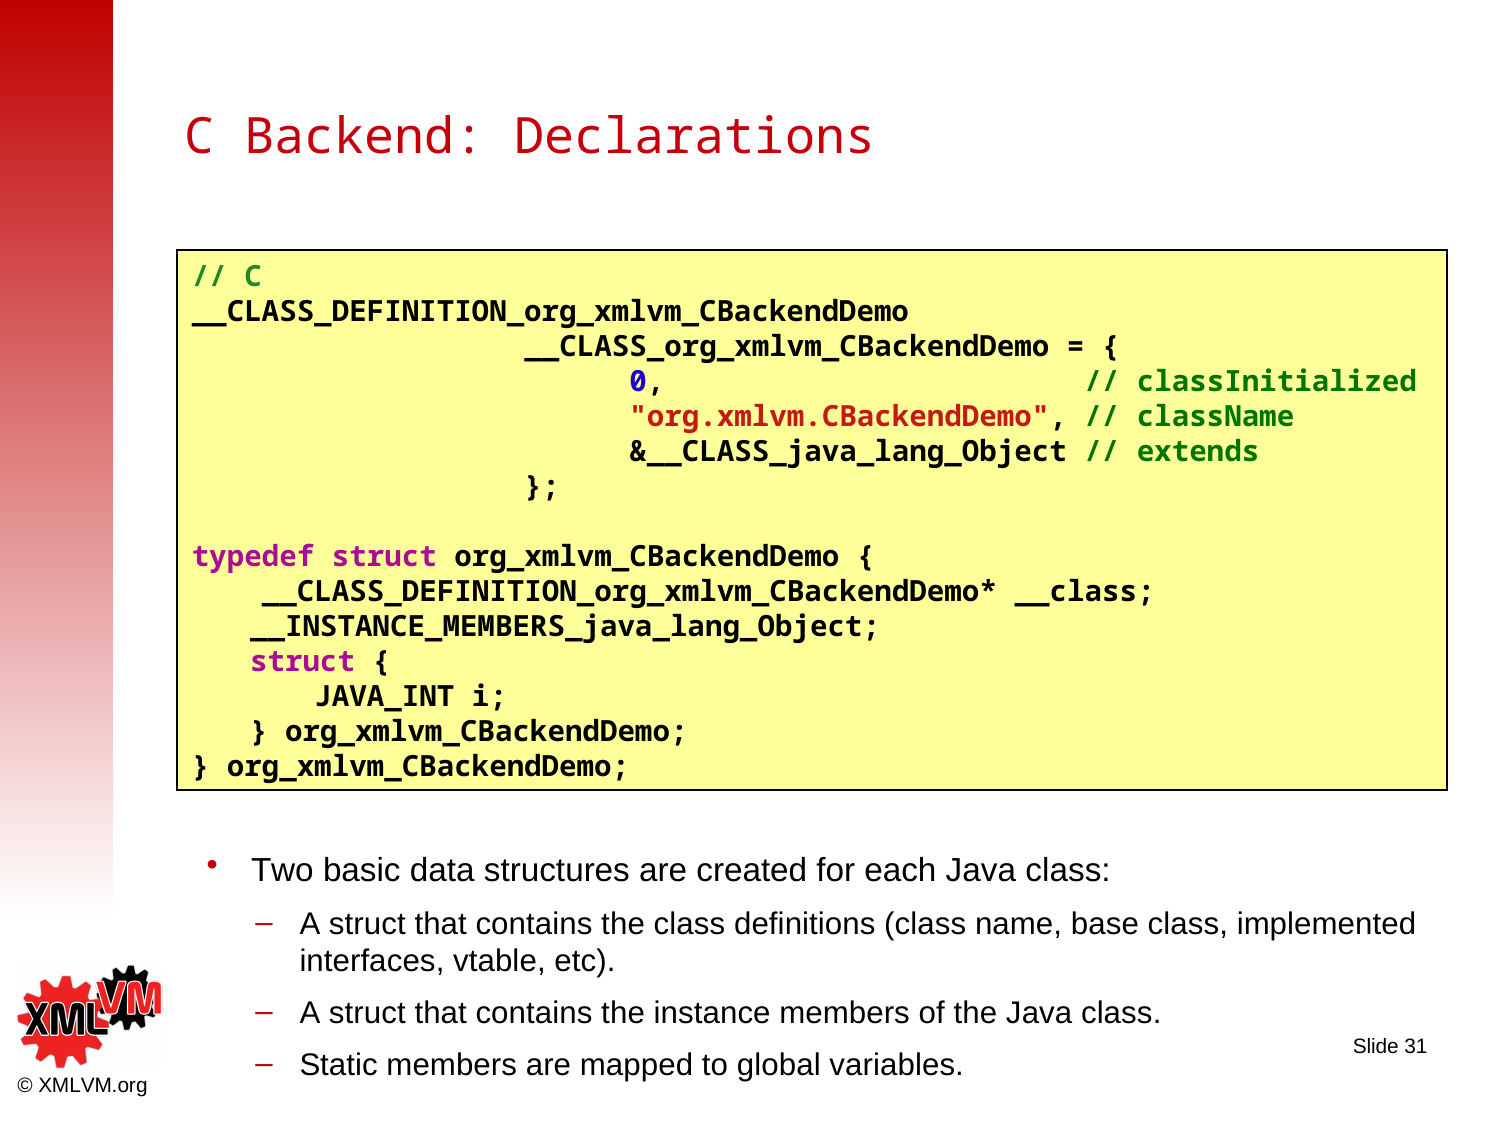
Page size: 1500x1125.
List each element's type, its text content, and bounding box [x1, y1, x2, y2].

list Two basic data structures are created for each Java class: A struct that contains the class definitions (class name, base class, implemented interfaces, vtable, etc). A struct that contains the instance members of the Java class. Static members are mapped to global variables. [206, 848, 1430, 1125]
title C Backend: Declarations [170, 67, 1447, 207]
text_box // C __CLASS_DEFINITION_org_xmlvm_CBackendDemo __CLASS_org_xmlvm_CBackendDemo = { 0, // classInitialized "org.xmlvm.CBackendDemo", // className &__CLASS_java_lang_Object // extends }; typedef struct org_xmlvm_CBackendDemo { __CLASS_DEFINITION_org_xmlvm_CBackendDemo* __class; __INSTANCE_MEMBERS_java_lang_Object; struct { JAVA_INT i; } org_xmlvm_CBackendDemo; } org_xmlvm_CBackendDemo; [177, 249, 1447, 790]
picture [16, 964, 164, 1069]
